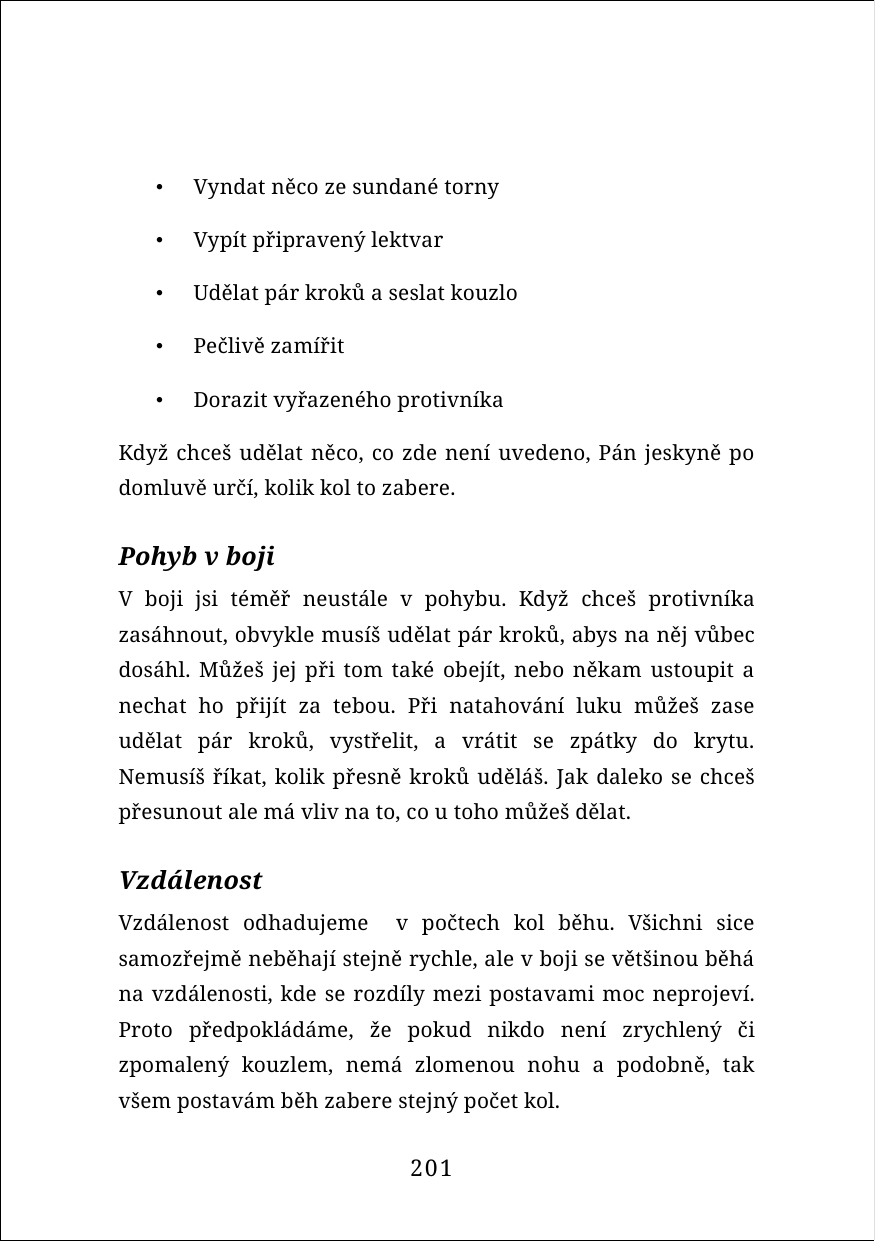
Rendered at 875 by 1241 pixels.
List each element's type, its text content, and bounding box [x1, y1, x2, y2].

subtitle Vzdálenost [118, 862, 756, 896]
list Pečlivě zamířit [156, 331, 756, 360]
text Když chceš udělat něco, co zde není uvedeno, Pán jeskyně po domluvě určí, kolik kol to zabere. [118, 438, 756, 502]
list Vyndat něco ze sundané torny [156, 172, 756, 200]
subtitle Pohyb v boji [118, 538, 756, 572]
text V boji jsi téměř neustále v pohybu. Když chceš protivníka zasáhnout, obvykle musíš udělat pár kroků, abys na něj vůbec dosáhl. Můžeš jej při tom také obejít, nebo někam ustoupit a nechat ho přijít za tebou. Při natahování luku můžeš zase udělat pár kroků, vystřelit, a vrátit se zpátky do krytu. Nemusíš říkat, kolik přesně kroků uděláš. Jak daleko se chceš přesunout ale má vliv na to, co u toho můžeš dělat. [118, 584, 756, 826]
list Dorazit vyřazeného protivníka [156, 385, 756, 413]
list Vypít připravený lektvar [156, 225, 756, 253]
list Udělat pár kroků a seslat kouzlo [156, 278, 756, 307]
text Vzdálenost odhadujeme v počtech kol běhu. Všichni sice samozřejmě neběhají stejně rychle, ale v boji se většinou běhá na vzdálenosti, kde se rozdíly mezi postavami moc neprojeví. Proto předpokládáme, že pokud nikdo není zrychlený či zpomalený kouzlem, nemá zlomenou nohu a podobně, tak všem postavám běh zabere stejný počet kol. [118, 908, 756, 1114]
